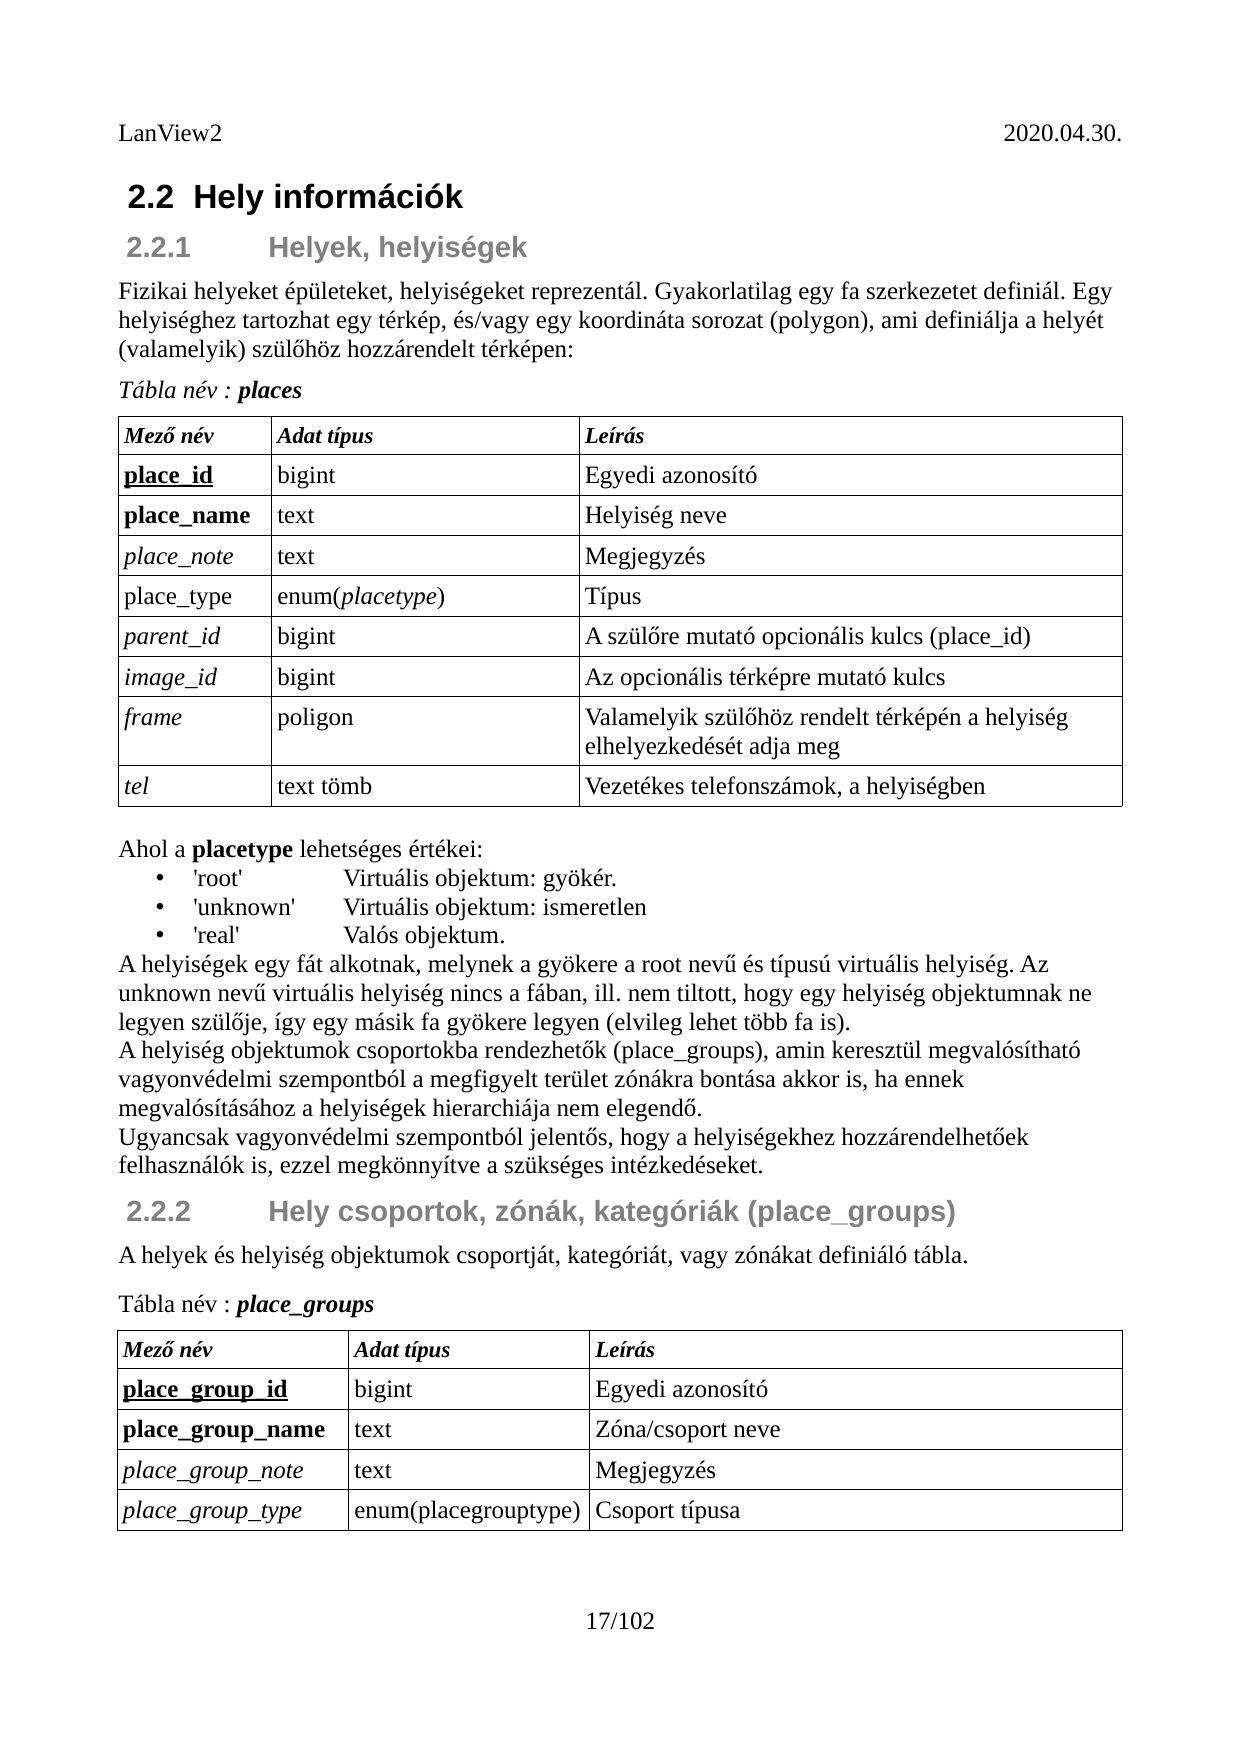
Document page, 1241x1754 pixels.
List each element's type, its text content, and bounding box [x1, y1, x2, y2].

text A helyek és helyiség objektumok csoportját, kategóriát, vagy zónákat definiáló tábla. [118, 1240, 1122, 1269]
table_cell Megjegyzés [580, 536, 1122, 575]
table_cell enum(placegrouptype) [349, 1490, 589, 1529]
subtitle Hely információk [118, 177, 1122, 216]
table_cell Valamelyik szülőhöz rendelt térképén a helyiség elhelyezkedését adja meg [580, 697, 1122, 765]
table_cell Egyedi azonosító [580, 455, 1122, 494]
list 'unknown' Virtuális objektum: ismeretlen [156, 892, 1122, 921]
table_cell place_group_note [118, 1450, 348, 1489]
table_cell text [349, 1410, 589, 1449]
table_cell Zóna/csoport neve [590, 1410, 1122, 1449]
table_cell text [272, 536, 579, 575]
table_cell bigint [349, 1369, 589, 1408]
text A helyiségek egy fát alkotnak, melynek a gyökere a root nevű és típusú virtuális helyiség. Az unknown nevű virtuális helyiség nincs a fában, ill. nem tiltott, hogy egy helyiség objektumnak ne legyen szülője, így egy másik fa gyökere legyen (elvileg lehet több fa is). [118, 949, 1122, 1036]
table_cell Csoport típusa [590, 1490, 1122, 1529]
text Tábla név : place_groups [118, 1289, 1122, 1318]
table_cell image_id [119, 657, 271, 696]
text Tábla név : places [118, 375, 1122, 404]
table_cell Vezetékes telefonszámok, a helyiségben [580, 766, 1122, 806]
text A helyiség objektumok csoportokba rendezhetők (place_groups), amin keresztül megvalósítható vagyonvédelmi szempontból a megfigyelt terület zónákra bontása akkor is, ha ennek megvalósításához a helyiségek hierarchiája nem elegendő. [118, 1036, 1122, 1122]
table_cell place_group_name [118, 1410, 348, 1449]
list 'root' Virtuális objektum: gyökér. [156, 863, 1122, 892]
table_cell enum(placetype) [272, 576, 579, 616]
table_cell text tömb [272, 766, 579, 806]
table_cell place_note [119, 536, 271, 575]
subtitle Hely csoportok, zónák, kategóriák (place_groups) [118, 1194, 1122, 1227]
table_cell place_id [119, 455, 271, 494]
table_cell text [349, 1450, 589, 1489]
table_cell place_group_type [118, 1490, 348, 1529]
table_cell bigint [272, 455, 579, 494]
table_cell poligon [272, 697, 579, 765]
table_header Adat típus [349, 1331, 589, 1368]
table_cell text [272, 496, 579, 535]
table_cell Helyiség neve [580, 496, 1122, 535]
table_cell place_type [119, 576, 271, 616]
table_header Leírás [590, 1331, 1122, 1368]
table_header Adat típus [272, 417, 579, 454]
list 'real' Valós objektum. [156, 921, 1122, 949]
table_cell bigint [272, 617, 579, 656]
table_header Mező név [118, 1331, 348, 1368]
table_cell Az opcionális térképre mutató kulcs [580, 657, 1122, 696]
table_cell tel [119, 766, 271, 806]
text Fizikai helyeket épületeket, helyiségeket reprezentál. Gyakorlatilag egy fa szerkezetet definiál. Egy helyiséghez tartozhat egy térkép, és/vagy egy koordináta sorozat (polygon), ami definiálja a helyét (valamelyik) szülőhöz hozzárendelt térképen: [118, 276, 1122, 363]
table_cell Egyedi azonosító [590, 1369, 1122, 1408]
table_cell place_group_id [118, 1369, 348, 1408]
table_cell Megjegyzés [590, 1450, 1122, 1489]
table_cell bigint [272, 657, 579, 696]
table_cell Típus [580, 576, 1122, 616]
subtitle Helyek, helyiségek [118, 230, 1122, 264]
table_cell frame [119, 697, 271, 765]
text Ahol a placetype lehetséges értékei: [118, 834, 1122, 863]
table_header Leírás [580, 417, 1122, 454]
table_cell A szülőre mutató opcionális kulcs (place_id) [580, 617, 1122, 656]
table_header Mező név [119, 417, 271, 454]
text Ugyancsak vagyonvédelmi szempontból jelentős, hogy a helyiségekhez hozzárendelhetőek felhasználók is, ezzel megkönnyítve a szükséges intézkedéseket. [118, 1122, 1122, 1179]
table_cell place_name [119, 496, 271, 535]
table_cell parent_id [119, 617, 271, 656]
